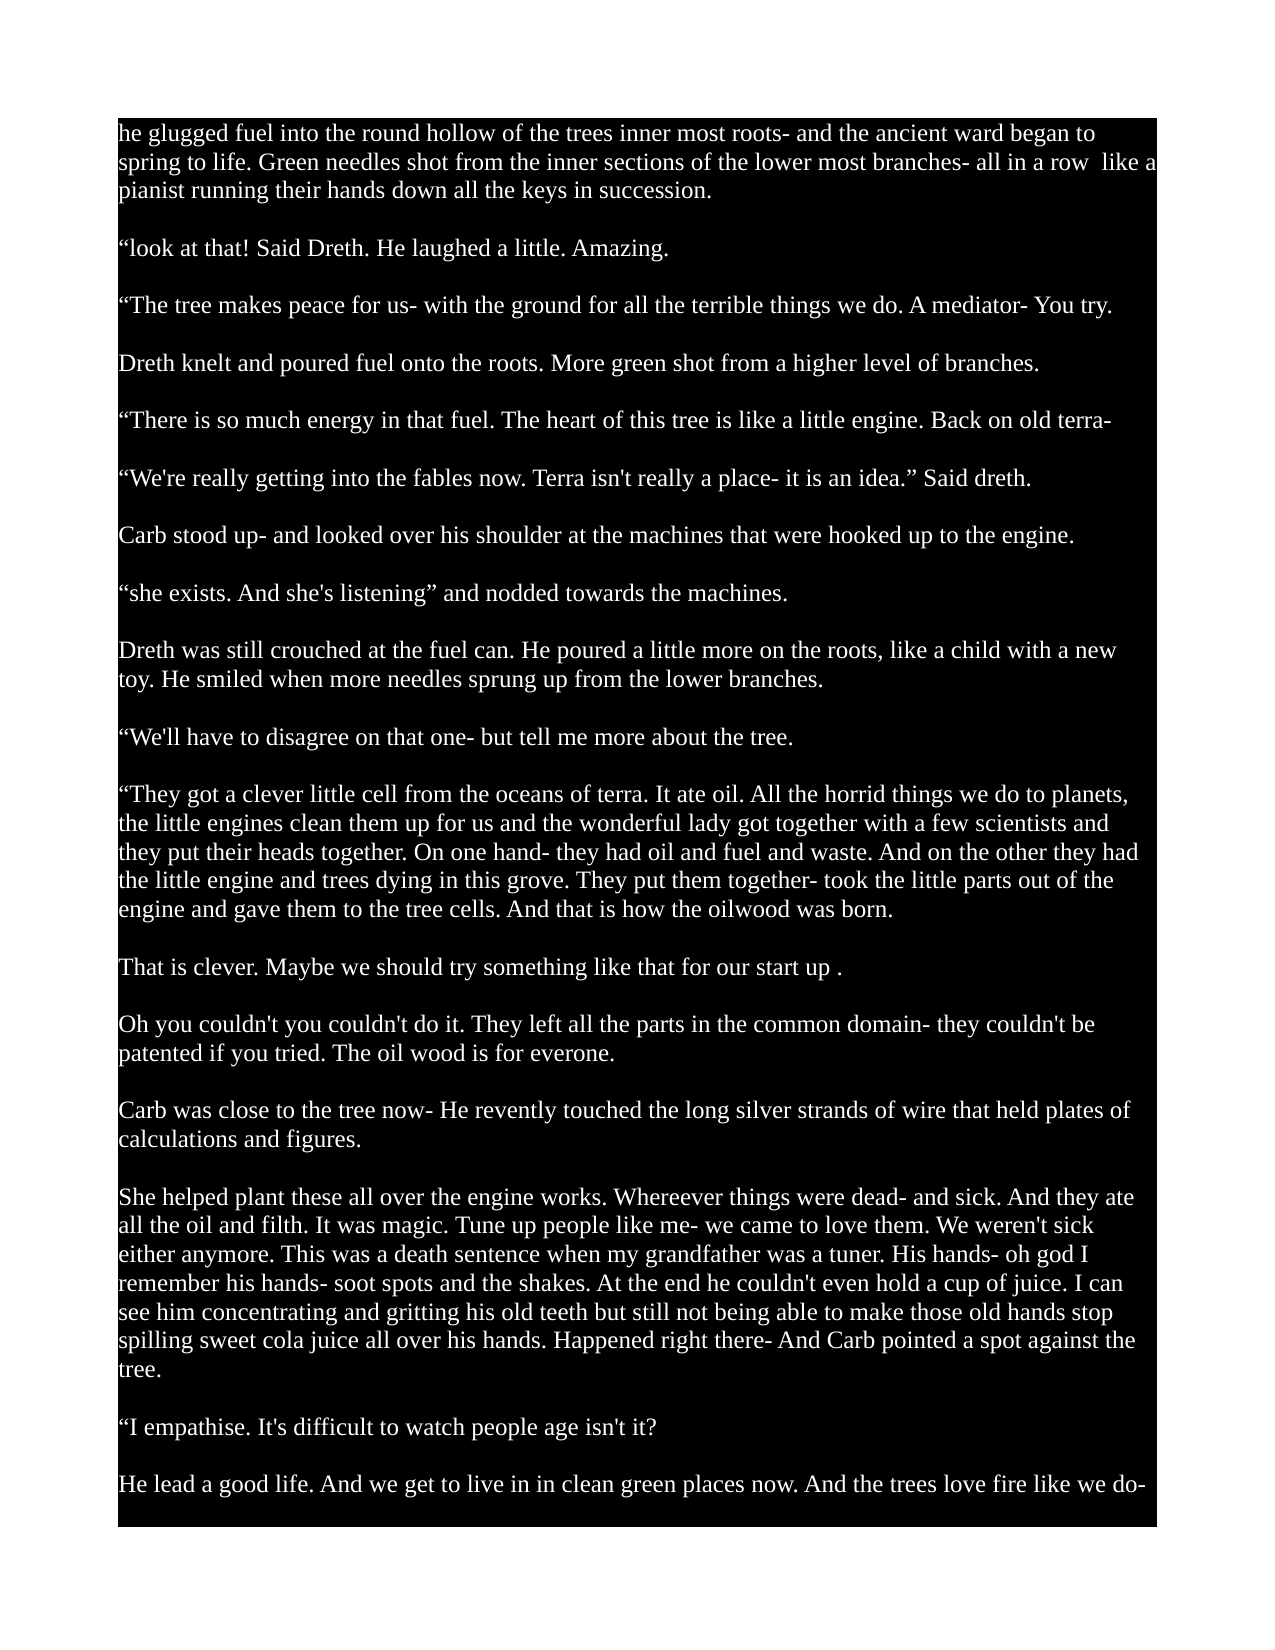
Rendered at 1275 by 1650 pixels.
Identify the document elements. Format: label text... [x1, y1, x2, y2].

text “I empathise. It's difficult to watch people age isn't it? He lead a good life. And we get to live in in clean green places now. And the trees love fire like we do- [118, 1412, 1157, 1498]
text That is clever. Maybe we should try something like that for our start up . Oh you couldn't you couldn't do it. They left all the parts in the common domain- they couldn't be patented if you tried. The oil wood is for everone. [118, 952, 1157, 1067]
text Dreth was still crouched at the fuel can. He poured a little more on the roots, like a child with a new toy. He smiled when more needles sprung up from the lower branches. [118, 636, 1157, 693]
text Carb was close to the tree now- He revently touched the long silver strands of wire that held plates of calculations and figures. [118, 1096, 1157, 1153]
text “look at that! Said Dreth. He laughed a little. Amazing. “The tree makes peace for us- with the ground for all the terrible things we do. A mediator- You try. Dreth knelt and poured fuel onto the roots. More green shot from a higher level of branches. “There is so much energy in that fuel. The heart of this tree is like a little engine. Back on old terra- [118, 233, 1157, 434]
text he glugged fuel into the round hollow of the trees inner most roots- and the ancient ward began to spring to life. Green needles shot from the inner sections of the lower most branches- all in a row like a pianist running their hands down all the keys in succession. [118, 118, 1157, 204]
text “she exists. And she's listening” and nodded towards the machines. [118, 578, 1157, 607]
text She helped plant these all over the engine works. Whereever things were dead- and sick. And they ate all the oil and filth. It was magic. Tune up people like me- we came to love them. We weren't sick either anymore. This was a death sentence when my grandfather was a tuner. His hands- oh god I remember his hands- soot spots and the shakes. At the end he couldn't even hold a cup of juice. I can see him concentrating and gritting his old teeth but still not being able to make those old hands stop spilling sweet cola juice all over his hands. Happened right there- And Carb pointed a spot against the tree. [118, 1182, 1157, 1383]
text “We're really getting into the fables now. Terra isn't really a place- it is an idea.” Said dreth. [118, 463, 1157, 492]
text Carb stood up- and looked over his shoulder at the machines that were hooked up to the engine. [118, 521, 1157, 549]
text “We'll have to disagree on that one- but tell me more about the tree. “They got a clever little cell from the oceans of terra. It ate oil. All the horrid things we do to planets, the little engines clean them up for us and the wonderful lady got together with a few scientists and they put their heads together. On one hand- they had oil and fuel and waste. And on the other they had the little engine and trees dying in this grove. They put them together- took the little parts out of the engine and gave them to the tree cells. And that is how the oilwood was born. [118, 722, 1157, 923]
